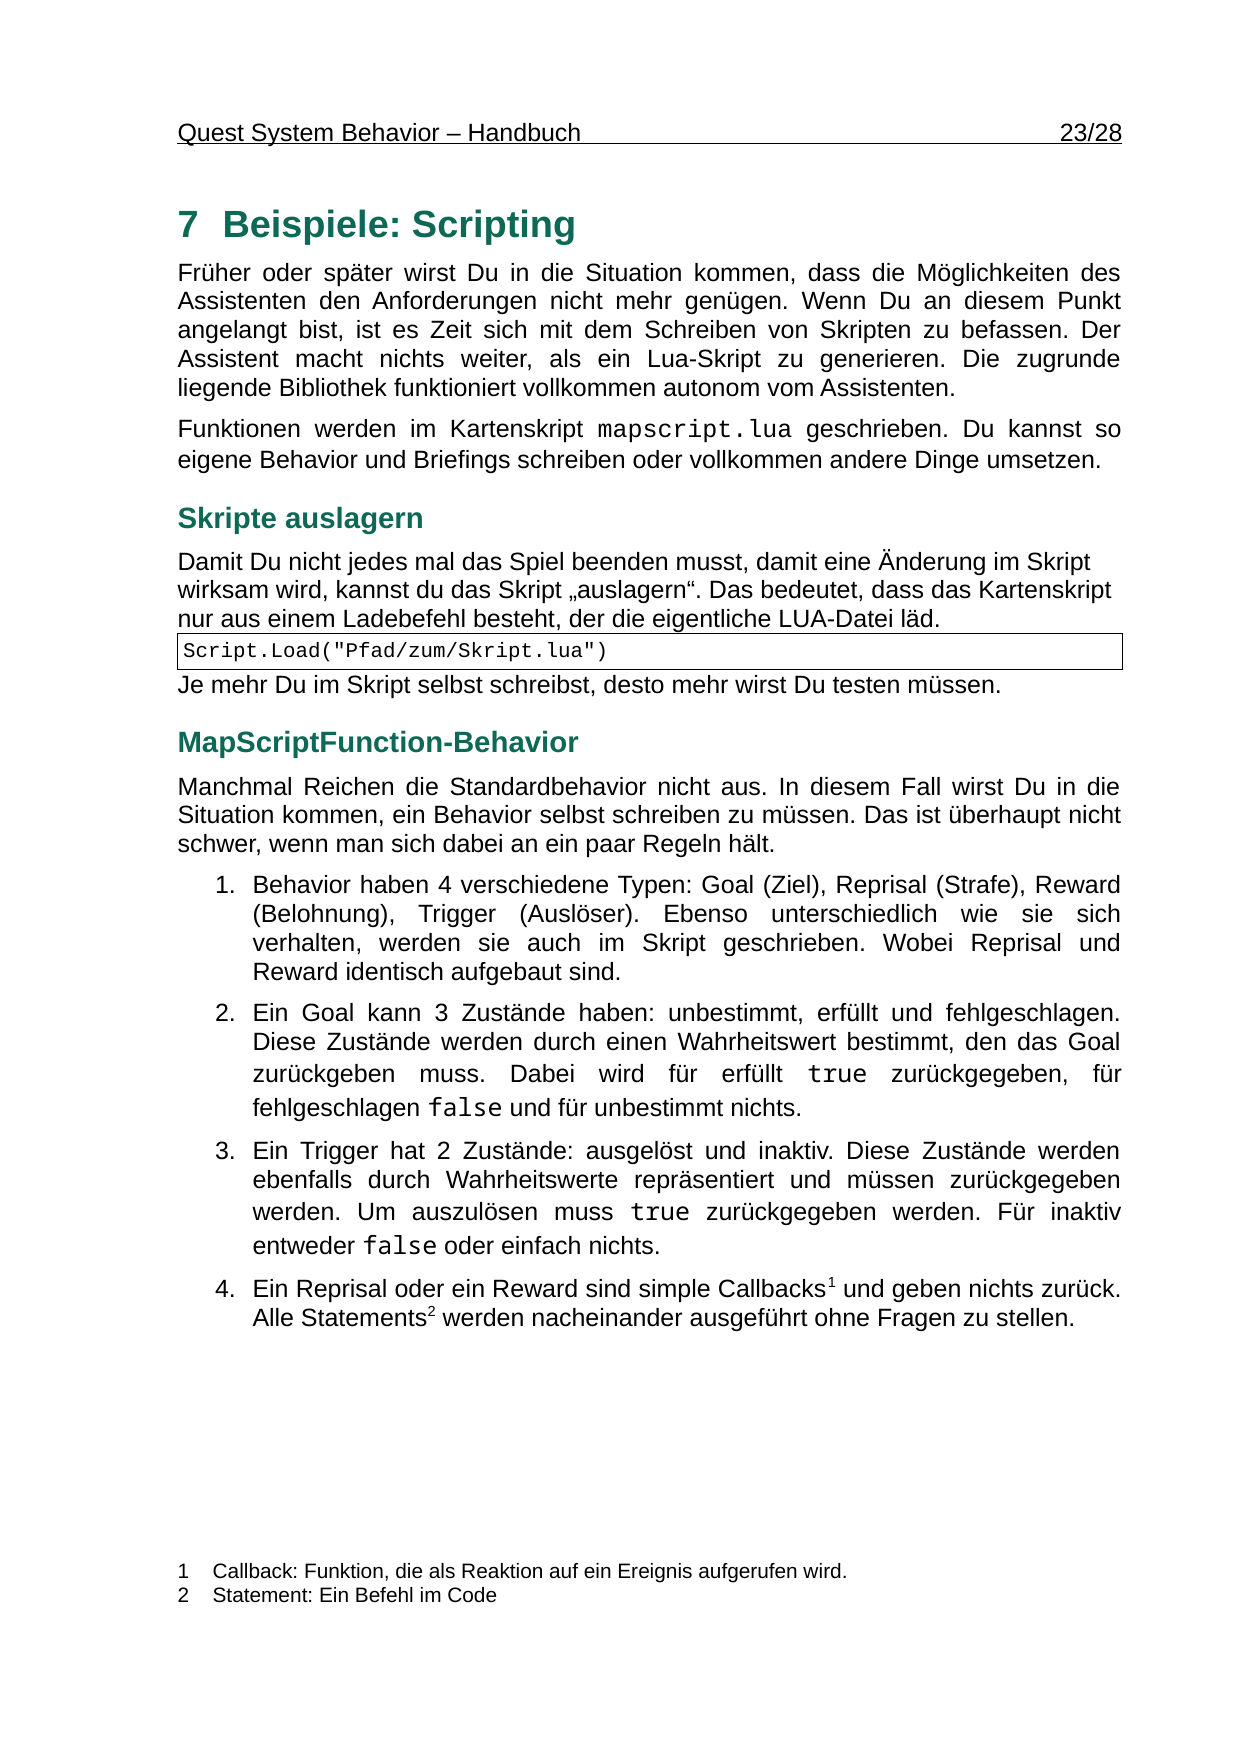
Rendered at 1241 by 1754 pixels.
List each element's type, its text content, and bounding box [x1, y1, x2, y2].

list Ein Goal kann 3 Zustände haben: unbestimmt, erfüllt und fehlgeschlagen. Diese Zustände werden durch einen Wahrheitswert bestimmt, den das Goal zurückgeben muss. Dabei wird für erfüllt true zurückgegeben, für fehlgeschlagen false und für unbestimmt nichts. [215, 998, 1122, 1123]
text Je mehr Du im Skript selbst schreibst, desto mehr wirst Du testen müssen. [177, 670, 1122, 698]
subtitle Skripte auslagern [177, 501, 1122, 534]
text Früher oder später wirst Du in die Situation kommen, dass die Möglichkeiten des Assistenten den Anforderungen nicht mehr genügen. Wenn Du an diesem Punkt angelangt bist, ist es Zeit sich mit dem Schreiben von Skripten zu befassen. Der Assistent macht nichts weiter, als ein Lua-Skript zu generieren. Die zugrunde liegende Bibliothek funktioniert vollkommen autonom vom Assistenten. [177, 257, 1122, 401]
subtitle MapScriptFunction-Behavior [177, 725, 1122, 759]
text Manchmal Reichen die Standardbehavior nicht aus. In diesem Fall wirst Du in die Situation kommen, ein Behavior selbst schreiben zu müssen. Das ist überhaupt nicht schwer, wenn man sich dabei an ein paar Regeln hält. [177, 772, 1122, 858]
text Funktionen werden im Kartenskript mapscript.lua geschrieben. Du kannst so eigene Behavior und Briefings schreiben oder vollkommen andere Dinge umsetzen. [177, 414, 1122, 473]
list Callback: Funktion, die als Reaktion auf ein Ereignis aufgerufen wird. [177, 1558, 1122, 1582]
list Ein Reprisal oder ein Reward sind simple Callbacks und geben nichts zurück. Alle Statements werden nacheinander ausgeführt ohne Fragen zu stellen. [215, 1274, 1122, 1332]
subtitle Beispiele: Scripting [177, 201, 1122, 245]
list Ein Trigger hat 2 Zustände: ausgelöst und inaktiv. Diese Zustände werden ebenfalls durch Wahrheitswerte repräsentiert und müssen zurückgegeben werden. Um auszulösen muss true zurückgegeben werden. Für inaktiv entweder false oder einfach nichts. [215, 1136, 1122, 1262]
list Statement: Ein Befehl im Code [177, 1582, 1122, 1606]
list Behavior haben 4 verschiedene Typen: Goal (Ziel), Reprisal (Strafe), Reward (Belohnung), Trigger (Auslöser). Ebenso unterschiedlich wie sie sich verhalten, werden sie auch im Skript geschrieben. Wobei Reprisal und Reward identisch aufgebaut sind. [215, 870, 1122, 985]
text Damit Du nicht jedes mal das Spiel beenden musst, damit eine Änderung im Skript wirksam wird, kannst du das Skript „auslagern“. Das bedeutet, dass das Kartenskript nur aus einem Ladebefehl besteht, der die eigentliche LUA-Datei läd. [177, 547, 1122, 633]
